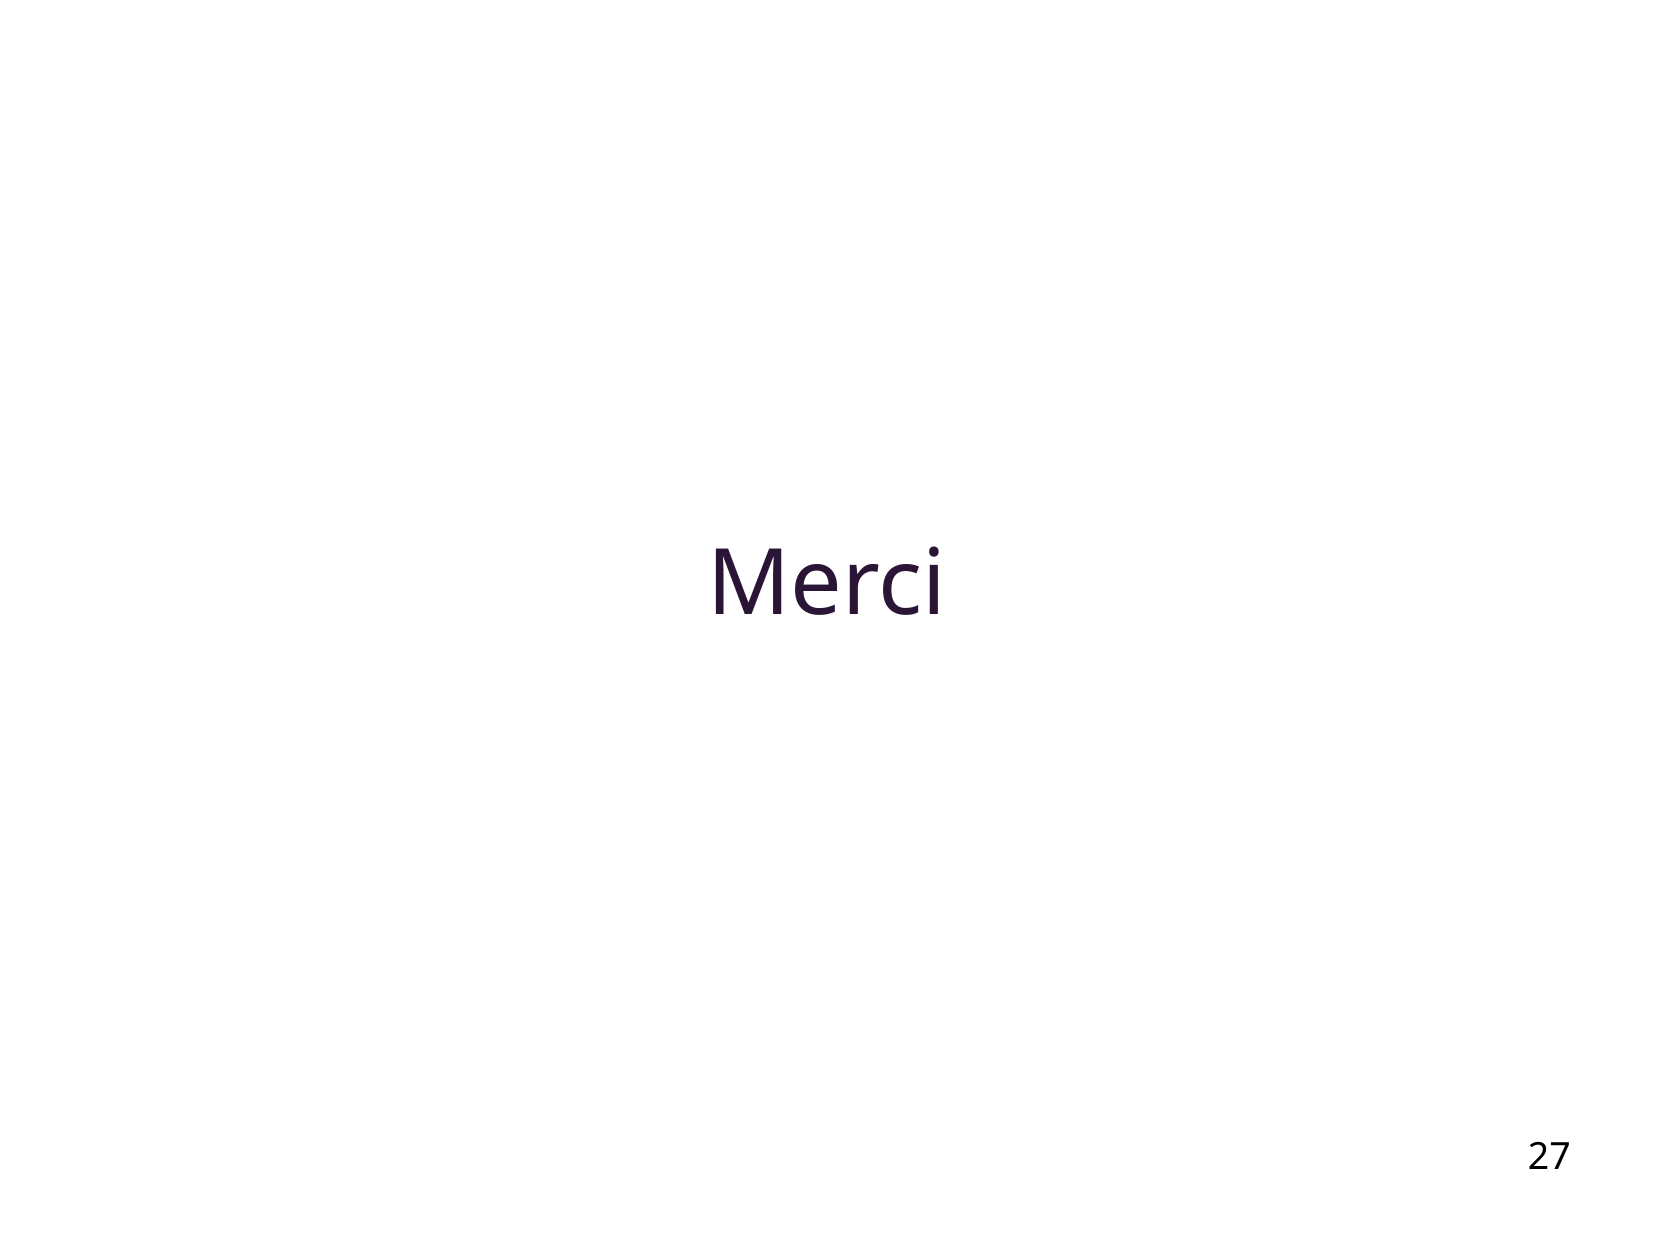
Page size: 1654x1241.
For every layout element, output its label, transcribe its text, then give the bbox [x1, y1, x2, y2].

title Merci [82, 516, 1571, 724]
